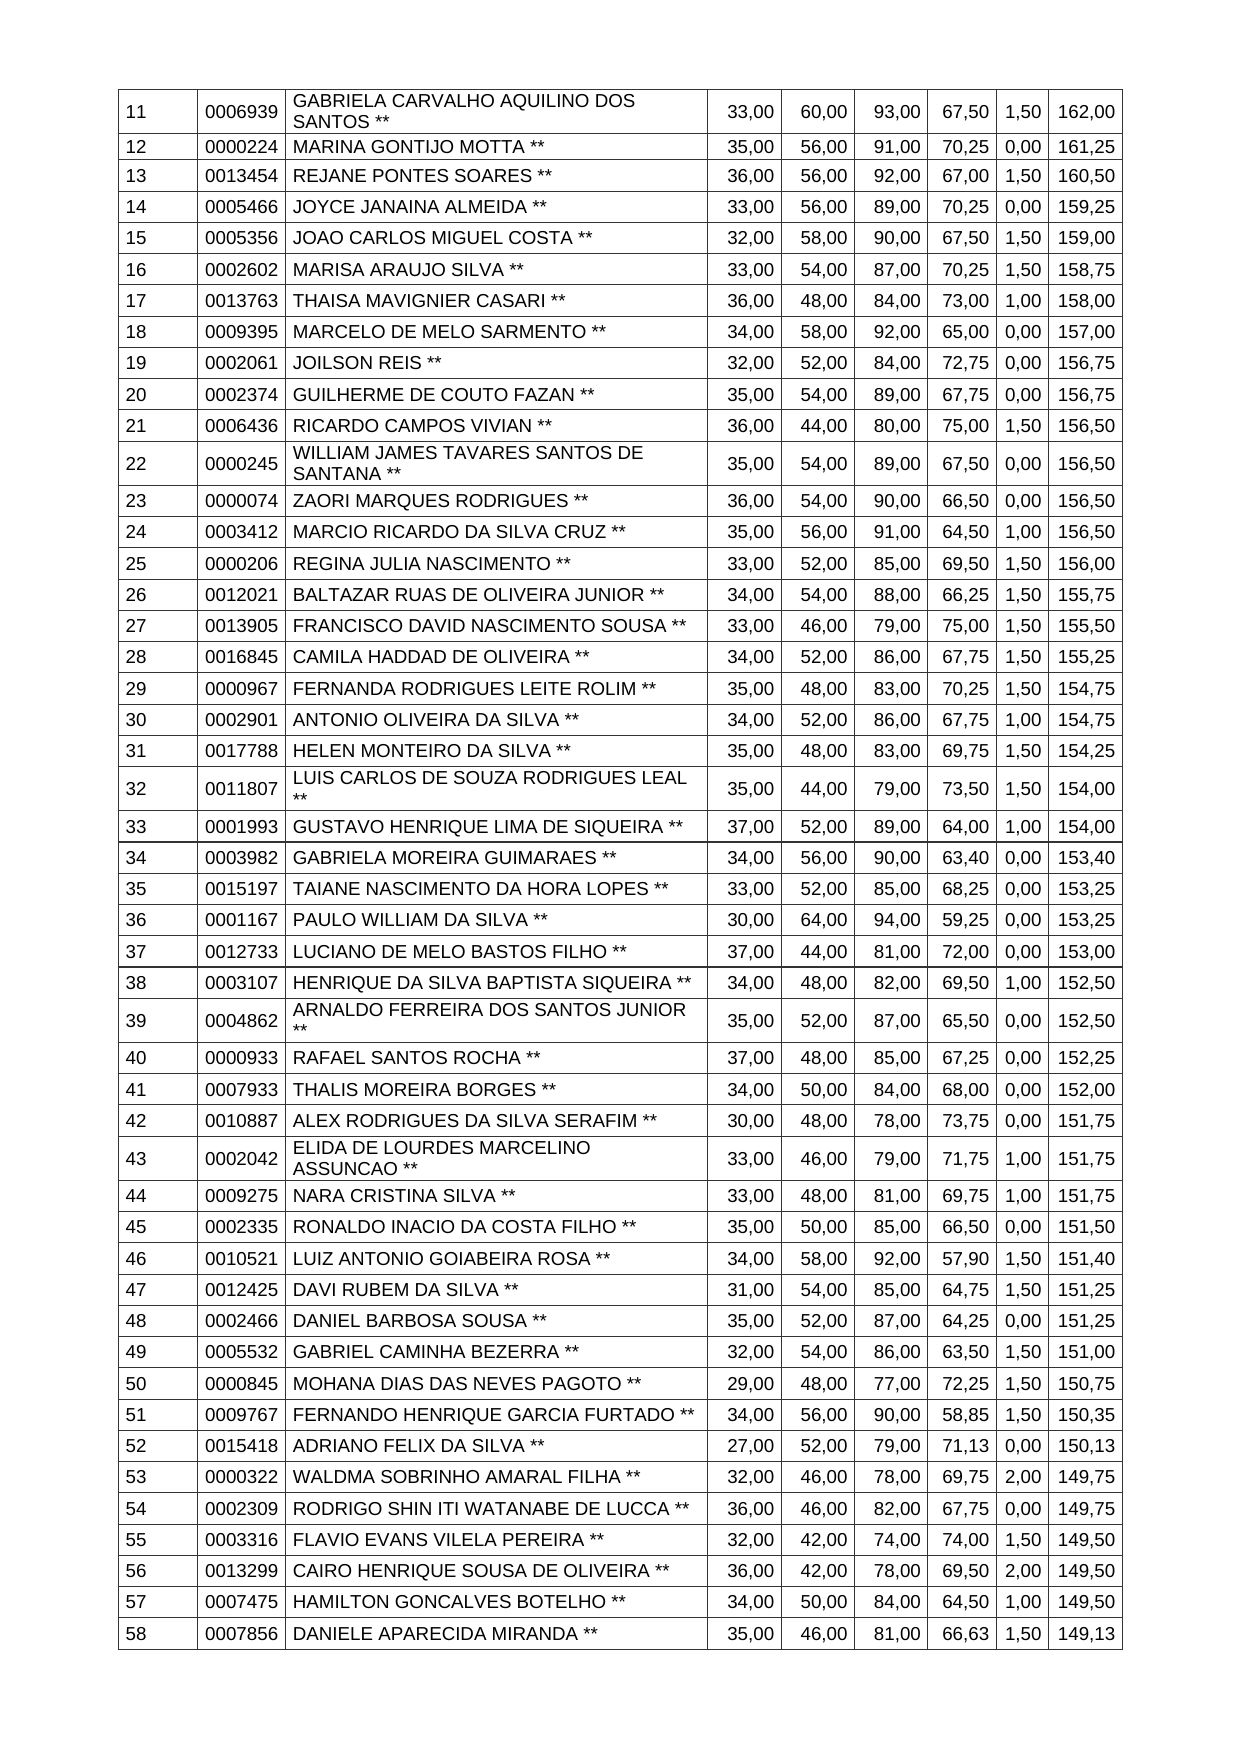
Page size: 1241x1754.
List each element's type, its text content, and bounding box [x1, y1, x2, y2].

table_cell 33 [119, 811, 197, 841]
table_cell 60,00 [782, 90, 854, 133]
table_cell 36,00 [708, 410, 781, 441]
table_cell 68,25 [928, 874, 996, 904]
table_cell 73,50 [928, 767, 996, 810]
table_cell 0,00 [997, 442, 1048, 485]
table_cell 150,35 [1049, 1400, 1122, 1430]
table_cell BALTAZAR RUAS DE OLIVEIRA JUNIOR ** [286, 580, 707, 610]
table_cell FERNANDO HENRIQUE GARCIA FURTADO ** [286, 1400, 707, 1430]
table_cell 0010521 [198, 1243, 285, 1273]
table_cell 72,25 [928, 1368, 996, 1398]
table_cell 1,50 [997, 611, 1048, 641]
table_cell 68,00 [928, 1074, 996, 1104]
table_cell 35,00 [708, 442, 781, 485]
table_cell 0007933 [198, 1074, 285, 1104]
table_cell 0002042 [198, 1137, 285, 1180]
table_cell 34,00 [708, 968, 781, 998]
table_cell ADRIANO FELIX DA SILVA ** [286, 1431, 707, 1461]
table_cell 1,00 [997, 285, 1048, 316]
table_cell REJANE PONTES SOARES ** [286, 160, 707, 191]
table_cell 0006939 [198, 90, 285, 133]
table_cell 87,00 [855, 254, 927, 284]
table_cell 52,00 [782, 1306, 854, 1336]
table_cell 46,00 [782, 1137, 854, 1180]
table_cell 0002602 [198, 254, 285, 284]
table_cell 64,50 [928, 517, 996, 547]
table_cell 71,75 [928, 1137, 996, 1180]
table_cell 161,25 [1049, 134, 1122, 159]
table_cell 35,00 [708, 379, 781, 409]
table_cell 83,00 [855, 736, 927, 766]
table_cell 69,75 [928, 1181, 996, 1211]
table_cell 36,00 [708, 1556, 781, 1586]
table_cell 70,25 [928, 192, 996, 222]
table_cell 0005532 [198, 1337, 285, 1367]
table_cell MOHANA DIAS DAS NEVES PAGOTO ** [286, 1368, 707, 1398]
table_cell 0012021 [198, 580, 285, 610]
table_cell 158,00 [1049, 285, 1122, 316]
table_cell 32,00 [708, 348, 781, 378]
table_cell 67,75 [928, 642, 996, 672]
table_cell 1,50 [997, 642, 1048, 672]
table_cell 33,00 [708, 548, 781, 578]
table_cell 159,25 [1049, 192, 1122, 222]
table_cell 1,00 [997, 811, 1048, 841]
table_cell 43 [119, 1137, 197, 1180]
table_cell 74,00 [928, 1525, 996, 1555]
table_cell 54,00 [782, 1275, 854, 1305]
table_cell 0,00 [997, 134, 1048, 159]
table_cell 0001993 [198, 811, 285, 841]
table_cell 54,00 [782, 379, 854, 409]
table_cell 65,00 [928, 317, 996, 347]
table_cell 156,50 [1049, 486, 1122, 516]
table_cell 0003412 [198, 517, 285, 547]
table_cell 34,00 [708, 1587, 781, 1617]
table_cell 35,00 [708, 1618, 781, 1648]
table_cell 42,00 [782, 1525, 854, 1555]
table_cell 0,00 [997, 1306, 1048, 1336]
table_cell 0,00 [997, 192, 1048, 222]
table_cell 162,00 [1049, 90, 1122, 133]
table_cell 32,00 [708, 1337, 781, 1367]
table_cell 34,00 [708, 580, 781, 610]
table_cell 48,00 [782, 1105, 854, 1136]
table_cell 0017788 [198, 736, 285, 766]
table_cell 72,75 [928, 348, 996, 378]
table_cell 156,75 [1049, 348, 1122, 378]
table_cell 154,00 [1049, 767, 1122, 810]
table_cell 52,00 [782, 348, 854, 378]
table_cell 86,00 [855, 705, 927, 735]
table_cell PAULO WILLIAM DA SILVA ** [286, 905, 707, 935]
table_cell 0011807 [198, 767, 285, 810]
table_cell 0013905 [198, 611, 285, 641]
table_cell 77,00 [855, 1368, 927, 1398]
table_cell 0009767 [198, 1400, 285, 1430]
table_cell 69,50 [928, 548, 996, 578]
table_cell 56,00 [782, 160, 854, 191]
table_cell 57,90 [928, 1243, 996, 1273]
table_cell HENRIQUE DA SILVA BAPTISTA SIQUEIRA ** [286, 968, 707, 998]
table_cell 86,00 [855, 642, 927, 672]
table_cell 56,00 [782, 517, 854, 547]
table_cell 35 [119, 874, 197, 904]
table_cell 1,50 [997, 90, 1048, 133]
table_cell 13 [119, 160, 197, 191]
table_cell 85,00 [855, 1043, 927, 1073]
table_cell 50 [119, 1368, 197, 1398]
table_cell 34,00 [708, 1400, 781, 1430]
table_cell 0000967 [198, 673, 285, 703]
table_cell 42,00 [782, 1556, 854, 1586]
table_cell 92,00 [855, 160, 927, 191]
table_cell 48,00 [782, 285, 854, 316]
table_cell 82,00 [855, 1493, 927, 1523]
table_cell 48,00 [782, 1181, 854, 1211]
table_cell NARA CRISTINA SILVA ** [286, 1181, 707, 1211]
table_cell 1,00 [997, 1137, 1048, 1180]
table_cell 1,50 [997, 548, 1048, 578]
table_cell 0,00 [997, 843, 1048, 873]
table_cell 69,50 [928, 1556, 996, 1586]
table_cell 46,00 [782, 1462, 854, 1492]
table_cell 2,00 [997, 1556, 1048, 1586]
table_cell 19 [119, 348, 197, 378]
table_cell 89,00 [855, 442, 927, 485]
table_cell 54 [119, 1493, 197, 1523]
table_cell 69,75 [928, 1462, 996, 1492]
table_cell FRANCISCO DAVID NASCIMENTO SOUSA ** [286, 611, 707, 641]
table_cell 64,00 [782, 905, 854, 935]
table_cell 46 [119, 1243, 197, 1273]
table_cell FLAVIO EVANS VILELA PEREIRA ** [286, 1525, 707, 1555]
table_cell 37,00 [708, 936, 781, 966]
table_cell 67,50 [928, 223, 996, 253]
table_cell 35,00 [708, 736, 781, 766]
table_cell 149,75 [1049, 1493, 1122, 1523]
table_cell 149,75 [1049, 1462, 1122, 1492]
table_cell 52,00 [782, 874, 854, 904]
table_cell 67,75 [928, 705, 996, 735]
table_cell 35,00 [708, 517, 781, 547]
table_cell HELEN MONTEIRO DA SILVA ** [286, 736, 707, 766]
table_cell 38 [119, 968, 197, 998]
table_cell 66,50 [928, 1212, 996, 1242]
table_cell 93,00 [855, 90, 927, 133]
table_cell 67,00 [928, 160, 996, 191]
table_cell 24 [119, 517, 197, 547]
table_cell 153,00 [1049, 936, 1122, 966]
table_cell 49 [119, 1337, 197, 1367]
table_cell 78,00 [855, 1105, 927, 1136]
table_cell 1,50 [997, 1400, 1048, 1430]
table_cell 0,00 [997, 936, 1048, 966]
table_cell 0003316 [198, 1525, 285, 1555]
table_cell 28 [119, 642, 197, 672]
table_cell 0013454 [198, 160, 285, 191]
table_cell GABRIEL CAMINHA BEZERRA ** [286, 1337, 707, 1367]
table_cell 56,00 [782, 192, 854, 222]
table_cell LUCIANO DE MELO BASTOS FILHO ** [286, 936, 707, 966]
table_cell DANIEL BARBOSA SOUSA ** [286, 1306, 707, 1336]
table_cell 158,75 [1049, 254, 1122, 284]
table_cell 149,50 [1049, 1587, 1122, 1617]
table_cell 70,25 [928, 134, 996, 159]
table_cell 42 [119, 1105, 197, 1136]
table_cell 25 [119, 548, 197, 578]
table_cell 2,00 [997, 1462, 1048, 1492]
table_cell 160,50 [1049, 160, 1122, 191]
table_cell 51 [119, 1400, 197, 1430]
table_cell 79,00 [855, 1431, 927, 1461]
table_cell 53 [119, 1462, 197, 1492]
table_cell 32,00 [708, 223, 781, 253]
table_cell 0,00 [997, 348, 1048, 378]
table_cell 46,00 [782, 611, 854, 641]
table_cell 89,00 [855, 379, 927, 409]
table_cell RICARDO CAMPOS VIVIAN ** [286, 410, 707, 441]
table_cell 67,50 [928, 90, 996, 133]
table_cell 72,00 [928, 936, 996, 966]
table_cell 151,25 [1049, 1275, 1122, 1305]
table_cell 1,50 [997, 1243, 1048, 1273]
table_cell 36,00 [708, 1493, 781, 1523]
table_cell 1,00 [997, 1587, 1048, 1617]
table_cell 57 [119, 1587, 197, 1617]
table_cell LUIZ ANTONIO GOIABEIRA ROSA ** [286, 1243, 707, 1273]
table_cell 90,00 [855, 1400, 927, 1430]
table_cell 0,00 [997, 1431, 1048, 1461]
table_cell 85,00 [855, 548, 927, 578]
table_cell 0,00 [997, 1212, 1048, 1242]
table_cell 152,50 [1049, 999, 1122, 1042]
table_cell 75,00 [928, 410, 996, 441]
table_cell 83,00 [855, 673, 927, 703]
table_cell 1,00 [997, 705, 1048, 735]
table_cell GUSTAVO HENRIQUE LIMA DE SIQUEIRA ** [286, 811, 707, 841]
table_cell 86,00 [855, 1337, 927, 1367]
table_cell 33,00 [708, 254, 781, 284]
table_cell 92,00 [855, 1243, 927, 1273]
table_cell 30,00 [708, 905, 781, 935]
table_cell 156,50 [1049, 410, 1122, 441]
table_cell 35,00 [708, 134, 781, 159]
table_cell 0012425 [198, 1275, 285, 1305]
table_cell 151,75 [1049, 1105, 1122, 1136]
table_cell 92,00 [855, 317, 927, 347]
table_cell 0002466 [198, 1306, 285, 1336]
table_cell 0001167 [198, 905, 285, 935]
table_cell 90,00 [855, 223, 927, 253]
table_cell 64,50 [928, 1587, 996, 1617]
table_cell 1,50 [997, 1618, 1048, 1648]
table_cell 21 [119, 410, 197, 441]
table_cell 31,00 [708, 1275, 781, 1305]
table_cell 18 [119, 317, 197, 347]
table_cell 52,00 [782, 705, 854, 735]
table_cell 34 [119, 843, 197, 873]
table_cell 64,75 [928, 1275, 996, 1305]
table_cell 34,00 [708, 1243, 781, 1273]
table_cell 0004862 [198, 999, 285, 1042]
table_cell 64,00 [928, 811, 996, 841]
table_cell 0,00 [997, 486, 1048, 516]
table_cell 33,00 [708, 192, 781, 222]
table_cell 84,00 [855, 1074, 927, 1104]
table_cell 35,00 [708, 1306, 781, 1336]
table_cell 17 [119, 285, 197, 316]
table_cell 0003107 [198, 968, 285, 998]
table_cell 1,50 [997, 1525, 1048, 1555]
table_cell 56,00 [782, 843, 854, 873]
table_cell ANTONIO OLIVEIRA DA SILVA ** [286, 705, 707, 735]
table_cell 0002335 [198, 1212, 285, 1242]
table_cell 52 [119, 1431, 197, 1461]
table_cell 31 [119, 736, 197, 766]
table_cell 33,00 [708, 1181, 781, 1211]
table_cell 78,00 [855, 1556, 927, 1586]
table_cell 1,00 [997, 1181, 1048, 1211]
table_cell 75,00 [928, 611, 996, 641]
table_cell 29 [119, 673, 197, 703]
table_cell 48,00 [782, 1043, 854, 1073]
table_cell 87,00 [855, 1306, 927, 1336]
table_cell 1,50 [997, 1368, 1048, 1398]
table_cell 1,50 [997, 580, 1048, 610]
table_cell 0,00 [997, 905, 1048, 935]
table_cell 44,00 [782, 410, 854, 441]
table_cell 34,00 [708, 317, 781, 347]
table_cell 1,00 [997, 517, 1048, 547]
table_cell 0000224 [198, 134, 285, 159]
table_cell 67,75 [928, 379, 996, 409]
table_cell 0,00 [997, 999, 1048, 1042]
table_cell 20 [119, 379, 197, 409]
table_cell 63,50 [928, 1337, 996, 1367]
table_cell 36 [119, 905, 197, 935]
table_cell 67,25 [928, 1043, 996, 1073]
table_cell 52,00 [782, 811, 854, 841]
table_cell 149,13 [1049, 1618, 1122, 1648]
table_cell 79,00 [855, 767, 927, 810]
table_cell 154,75 [1049, 705, 1122, 735]
table_cell 153,25 [1049, 874, 1122, 904]
table_cell 152,00 [1049, 1074, 1122, 1104]
table_cell 23 [119, 486, 197, 516]
table_cell MARISA ARAUJO SILVA ** [286, 254, 707, 284]
table_cell 44 [119, 1181, 197, 1211]
table_cell 37,00 [708, 811, 781, 841]
table_cell JOILSON REIS ** [286, 348, 707, 378]
table_cell 48,00 [782, 673, 854, 703]
table_cell 159,00 [1049, 223, 1122, 253]
table_cell 35,00 [708, 1212, 781, 1242]
table_cell 155,25 [1049, 642, 1122, 672]
table_cell 26 [119, 580, 197, 610]
table_cell 151,50 [1049, 1212, 1122, 1242]
table_cell 73,00 [928, 285, 996, 316]
table_cell 54,00 [782, 486, 854, 516]
table_cell 90,00 [855, 843, 927, 873]
table_cell 50,00 [782, 1587, 854, 1617]
table_cell WILLIAM JAMES TAVARES SANTOS DE SANTANA ** [286, 442, 707, 485]
table_cell 0016845 [198, 642, 285, 672]
table_cell GABRIELA CARVALHO AQUILINO DOS SANTOS ** [286, 90, 707, 133]
table_cell 0006436 [198, 410, 285, 441]
table_cell 11 [119, 90, 197, 133]
table_cell 0005356 [198, 223, 285, 253]
table_cell 48,00 [782, 736, 854, 766]
table_cell 52,00 [782, 642, 854, 672]
table_cell 1,00 [997, 968, 1048, 998]
table_cell 153,40 [1049, 843, 1122, 873]
table_cell 48,00 [782, 968, 854, 998]
table_cell LUIS CARLOS DE SOUZA RODRIGUES LEAL ** [286, 767, 707, 810]
table_cell 153,25 [1049, 905, 1122, 935]
table_cell GUILHERME DE COUTO FAZAN ** [286, 379, 707, 409]
table_cell 69,75 [928, 736, 996, 766]
table_cell JOYCE JANAINA ALMEIDA ** [286, 192, 707, 222]
table_cell 0000322 [198, 1462, 285, 1492]
table_cell 0000845 [198, 1368, 285, 1398]
table_cell 14 [119, 192, 197, 222]
table_cell 71,13 [928, 1431, 996, 1461]
table_cell FERNANDA RODRIGUES LEITE ROLIM ** [286, 673, 707, 703]
table_cell 154,75 [1049, 673, 1122, 703]
table_cell 35,00 [708, 673, 781, 703]
table_cell 155,75 [1049, 580, 1122, 610]
table_cell 39 [119, 999, 197, 1042]
table_cell 66,50 [928, 486, 996, 516]
table_cell 52,00 [782, 548, 854, 578]
table_cell MARCELO DE MELO SARMENTO ** [286, 317, 707, 347]
table_cell 0013763 [198, 285, 285, 316]
table_cell 1,50 [997, 767, 1048, 810]
table_cell 73,75 [928, 1105, 996, 1136]
table_cell 84,00 [855, 285, 927, 316]
table_cell JOAO CARLOS MIGUEL COSTA ** [286, 223, 707, 253]
table_cell ALEX RODRIGUES DA SILVA SERAFIM ** [286, 1105, 707, 1136]
table_cell MARCIO RICARDO DA SILVA CRUZ ** [286, 517, 707, 547]
table_cell WALDMA SOBRINHO AMARAL FILHA ** [286, 1462, 707, 1492]
table_cell ZAORI MARQUES RODRIGUES ** [286, 486, 707, 516]
table_cell 151,25 [1049, 1306, 1122, 1336]
table_cell 90,00 [855, 486, 927, 516]
table_cell 149,50 [1049, 1556, 1122, 1586]
table_cell 151,75 [1049, 1137, 1122, 1180]
table_cell 0002309 [198, 1493, 285, 1523]
table_cell 58 [119, 1618, 197, 1648]
table_cell 47 [119, 1275, 197, 1305]
table_cell 0009275 [198, 1181, 285, 1211]
table_cell 35,00 [708, 767, 781, 810]
table_cell 54,00 [782, 580, 854, 610]
table_cell 54,00 [782, 442, 854, 485]
table_cell 34,00 [708, 1074, 781, 1104]
table_cell MARINA GONTIJO MOTTA ** [286, 134, 707, 159]
table_cell 58,85 [928, 1400, 996, 1430]
table_cell 1,50 [997, 223, 1048, 253]
table_cell 50,00 [782, 1212, 854, 1242]
table_cell 87,00 [855, 999, 927, 1042]
table_cell 59,25 [928, 905, 996, 935]
table_cell 66,25 [928, 580, 996, 610]
table_cell 44,00 [782, 936, 854, 966]
table_cell 151,75 [1049, 1181, 1122, 1211]
table_cell 79,00 [855, 611, 927, 641]
table_cell 0002061 [198, 348, 285, 378]
table_cell 74,00 [855, 1525, 927, 1555]
table_cell 27 [119, 611, 197, 641]
table_cell 156,75 [1049, 379, 1122, 409]
table_cell 12 [119, 134, 197, 159]
table_cell 0000245 [198, 442, 285, 485]
table_cell 70,25 [928, 673, 996, 703]
table_cell 32,00 [708, 1525, 781, 1555]
table_cell 0007475 [198, 1587, 285, 1617]
table_cell 29,00 [708, 1368, 781, 1398]
table_cell 33,00 [708, 874, 781, 904]
table_cell 36,00 [708, 160, 781, 191]
table_cell 0000933 [198, 1043, 285, 1073]
table_cell 152,50 [1049, 968, 1122, 998]
table_cell RONALDO INACIO DA COSTA FILHO ** [286, 1212, 707, 1242]
table_cell 88,00 [855, 580, 927, 610]
table_cell 67,75 [928, 1493, 996, 1523]
table_cell 156,50 [1049, 442, 1122, 485]
table_cell 156,00 [1049, 548, 1122, 578]
table_cell 0005466 [198, 192, 285, 222]
table_cell 149,50 [1049, 1525, 1122, 1555]
table_cell 157,00 [1049, 317, 1122, 347]
table_cell 65,50 [928, 999, 996, 1042]
table_cell 44,00 [782, 767, 854, 810]
table_cell 0002901 [198, 705, 285, 735]
table_cell 56,00 [782, 1400, 854, 1430]
table_cell 0013299 [198, 1556, 285, 1586]
table_cell ARNALDO FERREIRA DOS SANTOS JUNIOR ** [286, 999, 707, 1042]
table_cell RODRIGO SHIN ITI WATANABE DE LUCCA ** [286, 1493, 707, 1523]
table_cell 52,00 [782, 1431, 854, 1461]
table_cell 89,00 [855, 811, 927, 841]
table_cell 1,50 [997, 160, 1048, 191]
table_cell 0,00 [997, 1105, 1048, 1136]
table_cell 37 [119, 936, 197, 966]
table_cell 34,00 [708, 642, 781, 672]
table_cell 16 [119, 254, 197, 284]
table_cell 0,00 [997, 874, 1048, 904]
table_cell 0002374 [198, 379, 285, 409]
table_cell 52,00 [782, 999, 854, 1042]
table_cell 40 [119, 1043, 197, 1073]
table_cell 1,50 [997, 254, 1048, 284]
table_cell 1,50 [997, 1337, 1048, 1367]
table_cell 1,50 [997, 1275, 1048, 1305]
table_cell 85,00 [855, 1212, 927, 1242]
table_cell 30,00 [708, 1105, 781, 1136]
table_cell CAIRO HENRIQUE SOUSA DE OLIVEIRA ** [286, 1556, 707, 1586]
table_cell 151,40 [1049, 1243, 1122, 1273]
table_cell GABRIELA MOREIRA GUIMARAES ** [286, 843, 707, 873]
table_cell 64,25 [928, 1306, 996, 1336]
table_cell 0010887 [198, 1105, 285, 1136]
table_cell 36,00 [708, 285, 781, 316]
table_cell 79,00 [855, 1137, 927, 1180]
table_cell 35,00 [708, 999, 781, 1042]
table_cell RAFAEL SANTOS ROCHA ** [286, 1043, 707, 1073]
table_cell 154,00 [1049, 811, 1122, 841]
table_cell DAVI RUBEM DA SILVA ** [286, 1275, 707, 1305]
table_cell 48,00 [782, 1368, 854, 1398]
table_cell THAISA MAVIGNIER CASARI ** [286, 285, 707, 316]
table_cell 63,40 [928, 843, 996, 873]
table_cell 0015197 [198, 874, 285, 904]
table_cell 155,50 [1049, 611, 1122, 641]
table_cell REGINA JULIA NASCIMENTO ** [286, 548, 707, 578]
table_cell 1,50 [997, 673, 1048, 703]
table_cell TAIANE NASCIMENTO DA HORA LOPES ** [286, 874, 707, 904]
table_cell 54,00 [782, 254, 854, 284]
table_cell 0,00 [997, 1074, 1048, 1104]
table_cell 66,63 [928, 1618, 996, 1648]
table_cell 0003982 [198, 843, 285, 873]
table_cell 81,00 [855, 1618, 927, 1648]
table_cell 151,00 [1049, 1337, 1122, 1367]
table_cell 0,00 [997, 1493, 1048, 1523]
table_cell 80,00 [855, 410, 927, 441]
table_cell 22 [119, 442, 197, 485]
table_cell 54,00 [782, 1337, 854, 1367]
table_cell 78,00 [855, 1462, 927, 1492]
table_cell 27,00 [708, 1431, 781, 1461]
table_cell 32 [119, 767, 197, 810]
table_cell 152,25 [1049, 1043, 1122, 1073]
table_cell 37,00 [708, 1043, 781, 1073]
table_cell 30 [119, 705, 197, 735]
table_cell 69,50 [928, 968, 996, 998]
table_cell 33,00 [708, 611, 781, 641]
table_cell 81,00 [855, 1181, 927, 1211]
table_cell 41 [119, 1074, 197, 1104]
table_cell 85,00 [855, 1275, 927, 1305]
table_cell 0012733 [198, 936, 285, 966]
table_cell 0,00 [997, 1043, 1048, 1073]
table_cell 70,25 [928, 254, 996, 284]
table_cell 94,00 [855, 905, 927, 935]
table_cell 46,00 [782, 1618, 854, 1648]
table_cell 156,50 [1049, 517, 1122, 547]
table_cell HAMILTON GONCALVES BOTELHO ** [286, 1587, 707, 1617]
table_cell 89,00 [855, 192, 927, 222]
table_cell 45 [119, 1212, 197, 1242]
table_cell 0015418 [198, 1431, 285, 1461]
table_cell 0,00 [997, 379, 1048, 409]
table_cell 150,75 [1049, 1368, 1122, 1398]
table_cell 50,00 [782, 1074, 854, 1104]
table_cell 34,00 [708, 843, 781, 873]
table_cell 56,00 [782, 134, 854, 159]
table_cell 81,00 [855, 936, 927, 966]
table_cell 1,50 [997, 736, 1048, 766]
table_cell 58,00 [782, 1243, 854, 1273]
table_cell 0009395 [198, 317, 285, 347]
table_cell 46,00 [782, 1493, 854, 1523]
table_cell 1,50 [997, 410, 1048, 441]
table_cell 0,00 [997, 317, 1048, 347]
table_cell 85,00 [855, 874, 927, 904]
table_cell 150,13 [1049, 1431, 1122, 1461]
table_cell THALIS MOREIRA BORGES ** [286, 1074, 707, 1104]
table_cell 82,00 [855, 968, 927, 998]
table_cell 48 [119, 1306, 197, 1336]
table_cell 32,00 [708, 1462, 781, 1492]
table_cell 67,50 [928, 442, 996, 485]
table_cell 91,00 [855, 517, 927, 547]
table_cell 0000074 [198, 486, 285, 516]
table_cell 15 [119, 223, 197, 253]
table_cell 58,00 [782, 317, 854, 347]
table_cell 0007856 [198, 1618, 285, 1648]
table_cell CAMILA HADDAD DE OLIVEIRA ** [286, 642, 707, 672]
table_cell 84,00 [855, 348, 927, 378]
table_cell 55 [119, 1525, 197, 1555]
table_cell 33,00 [708, 90, 781, 133]
table_cell 34,00 [708, 705, 781, 735]
table_cell 58,00 [782, 223, 854, 253]
table_cell ELIDA DE LOURDES MARCELINO ASSUNCAO ** [286, 1137, 707, 1180]
table_cell 91,00 [855, 134, 927, 159]
table_cell 84,00 [855, 1587, 927, 1617]
table_cell 36,00 [708, 486, 781, 516]
table_cell 0000206 [198, 548, 285, 578]
table_cell DANIELE APARECIDA MIRANDA ** [286, 1618, 707, 1648]
table_cell 56 [119, 1556, 197, 1586]
table_cell 154,25 [1049, 736, 1122, 766]
table_cell 33,00 [708, 1137, 781, 1180]
